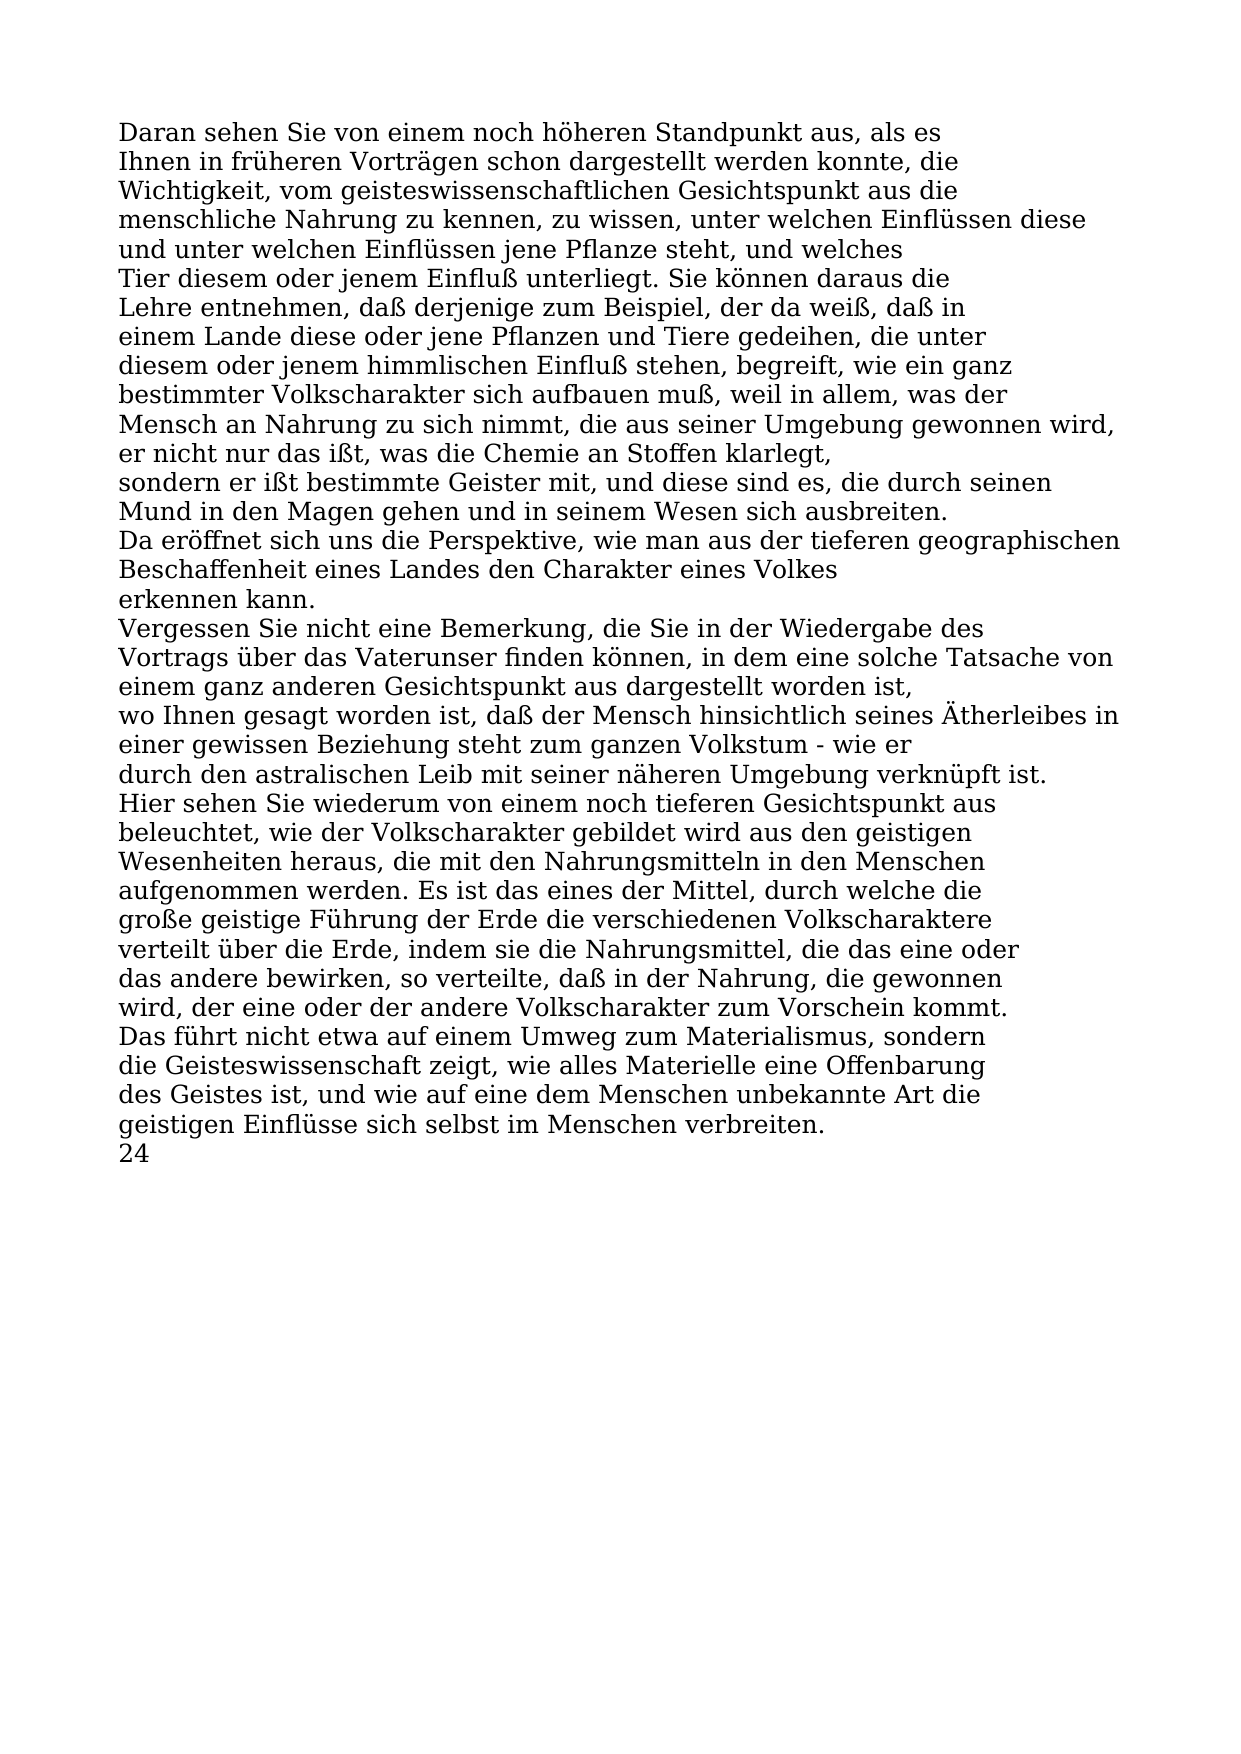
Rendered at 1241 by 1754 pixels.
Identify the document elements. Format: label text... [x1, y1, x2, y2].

text menschliche Nahrung zu kennen, zu wissen, unter welchen Einflüssen diese und unter welchen Einflüssen jene Pflanze steht, und welches [118, 206, 1122, 264]
text erkennen kann. [118, 585, 1122, 614]
text Ihnen in früheren Vorträgen schon dargestellt werden konnte, die [118, 147, 1122, 176]
text Vortrags über das Vaterunser finden können, in dem eine solche Tatsache von einem ganz anderen Gesichtspunkt aus dargestellt worden ist, [118, 643, 1122, 701]
text Hier sehen Sie wiederum von einem noch tieferen Gesichtspunkt aus [118, 789, 1122, 818]
text bestimmter Volkscharakter sich aufbauen muß, weil in allem, was der [118, 381, 1122, 410]
text die Geisteswissenschaft zeigt, wie alles Materielle eine Offenbarung [118, 1051, 1122, 1081]
text wo Ihnen gesagt worden ist, daß der Mensch hinsichtlich seines Ätherleibes in einer gewissen Beziehung steht zum ganzen Volkstum - wie er [118, 701, 1122, 760]
text diesem oder jenem himmlischen Einfluß stehen, begreift, wie ein ganz [118, 351, 1122, 381]
text das andere bewirken, so verteilte, daß in der Nahrung, die gewonnen [118, 964, 1122, 993]
text des Geistes ist, und wie auf eine dem Menschen unbekannte Art die [118, 1081, 1122, 1110]
text Daran sehen Sie von einem noch höheren Standpunkt aus, als es [118, 118, 1122, 147]
text 24 [118, 1139, 1122, 1168]
text Da eröffnet sich uns die Perspektive, wie man aus der tieferen geographischen Beschaffenheit eines Landes den Charakter eines Volkes [118, 526, 1122, 585]
text wird, der eine oder der andere Volkscharakter zum Vorschein kommt. [118, 993, 1122, 1022]
text einem Lande diese oder jene Pflanzen und Tiere gedeihen, die unter [118, 322, 1122, 351]
text Lehre entnehmen, daß derjenige zum Beispiel, der da weiß, daß in [118, 293, 1122, 322]
text durch den astralischen Leib mit seiner näheren Umgebung verknüpft ist. [118, 760, 1122, 789]
text geistigen Einflüsse sich selbst im Menschen verbreiten. [118, 1110, 1122, 1139]
text große geistige Führung der Erde die verschiedenen Volkscharaktere [118, 906, 1122, 935]
text verteilt über die Erde, indem sie die Nahrungsmittel, die das eine oder [118, 935, 1122, 964]
text aufgenommen werden. Es ist das eines der Mittel, durch welche die [118, 876, 1122, 906]
text Tier diesem oder jenem Einfluß unterliegt. Sie können daraus die [118, 264, 1122, 293]
text Mensch an Nahrung zu sich nimmt, die aus seiner Umgebung gewonnen wird, er nicht nur das ißt, was die Chemie an Stoffen klarlegt, [118, 410, 1122, 468]
text Wichtigkeit, vom geisteswissenschaftlichen Gesichtspunkt aus die [118, 176, 1122, 206]
text Vergessen Sie nicht eine Bemerkung, die Sie in der Wiedergabe des [118, 614, 1122, 643]
text Wesenheiten heraus, die mit den Nahrungsmitteln in den Menschen [118, 847, 1122, 876]
text Das führt nicht etwa auf einem Umweg zum Materialismus, sondern [118, 1022, 1122, 1051]
text sondern er ißt bestimmte Geister mit, und diese sind es, die durch seinen Mund in den Magen gehen und in seinem Wesen sich ausbreiten. [118, 468, 1122, 526]
text beleuchtet, wie der Volkscharakter gebildet wird aus den geistigen [118, 818, 1122, 847]
